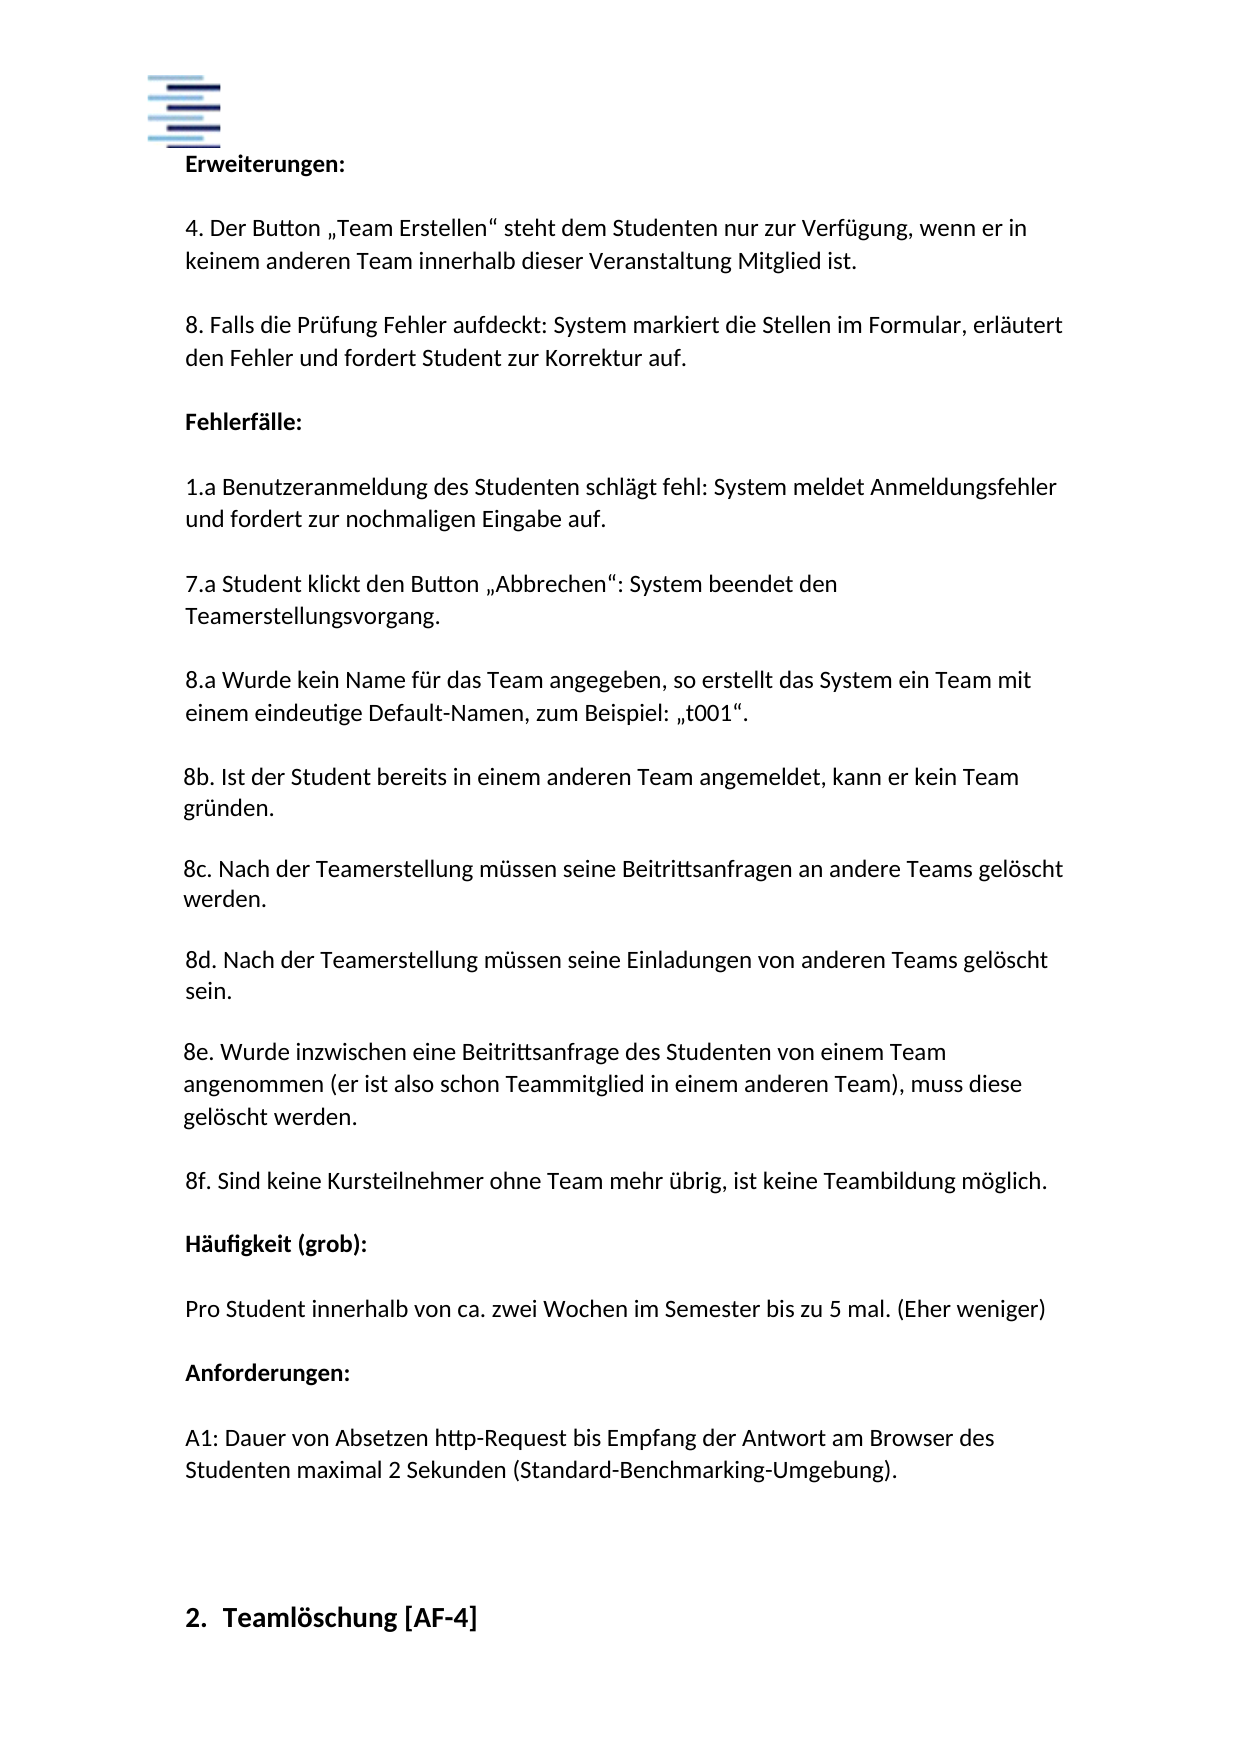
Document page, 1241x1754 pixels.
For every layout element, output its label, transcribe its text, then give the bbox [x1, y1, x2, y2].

text Pro Student innerhalb von ca. zwei Wochen im Semester bis zu 5 mal. (Eher weniger) [185, 1293, 1093, 1323]
list Teamlöschung [AF-4] [185, 1599, 1093, 1635]
text Anforderungen: [185, 1357, 1093, 1388]
text Fehlerfälle: [185, 406, 1093, 437]
text 7.a Student klickt den Button „Abbrechen“: System beendet den Teamerstellungsvorgang. [185, 568, 1093, 631]
text 8.a Wurde kein Name für das Team angegeben, so erstellt das System ein Team mit einem eindeutige Default-Namen, zum Beispiel: „t001“. [185, 664, 1093, 727]
text Häufigkeit (grob): [185, 1228, 1093, 1259]
list 8e. Wurde inzwischen eine Beitrittsanfrage des Studenten von einem Team angenommen (er ist also schon Teammitglied in einem anderen Team), muss diese gelöscht werden. [183, 1036, 1093, 1131]
list 8f. Sind keine Kursteilnehmer ohne Team mehr übrig, ist keine Teambildung möglich. [185, 1165, 1093, 1196]
text 1.a Benutzeranmeldung des Studenten schlägt fehl: System meldet Anmeldungsfehler und fordert zur nochmaligen Eingabe auf. [185, 471, 1093, 534]
list 8b. Ist der Student bereits in einem anderen Team angemeldet, kann er kein Team gründen. [183, 761, 1093, 822]
list 8c. Nach der Teamerstellung müssen seine Beitrittsanfragen an andere Teams gelöscht werden. [183, 853, 1093, 914]
text A1: Dauer von Absetzen http-Request bis Empfang der Antwort am Browser des Studenten maximal 2 Sekunden (Standard-Benchmarking-Umgebung). [185, 1422, 1093, 1485]
text 4. Der Button „Team Erstellen“ steht dem Studenten nur zur Verfügung, wenn er in keinem anderen Team innerhalb dieser Veranstaltung Mitglied ist. [185, 212, 1093, 275]
list 8d. Nach der Teamerstellung müssen seine Einladungen von anderen Teams gelöscht sein. [185, 944, 1093, 1006]
text Erweiterungen: [185, 148, 1093, 178]
text 8. Falls die Prüfung Fehler aufdeckt: System markiert die Stellen im Formular, erläutert den Fehler und fordert Student zur Korrektur auf. [185, 309, 1093, 372]
